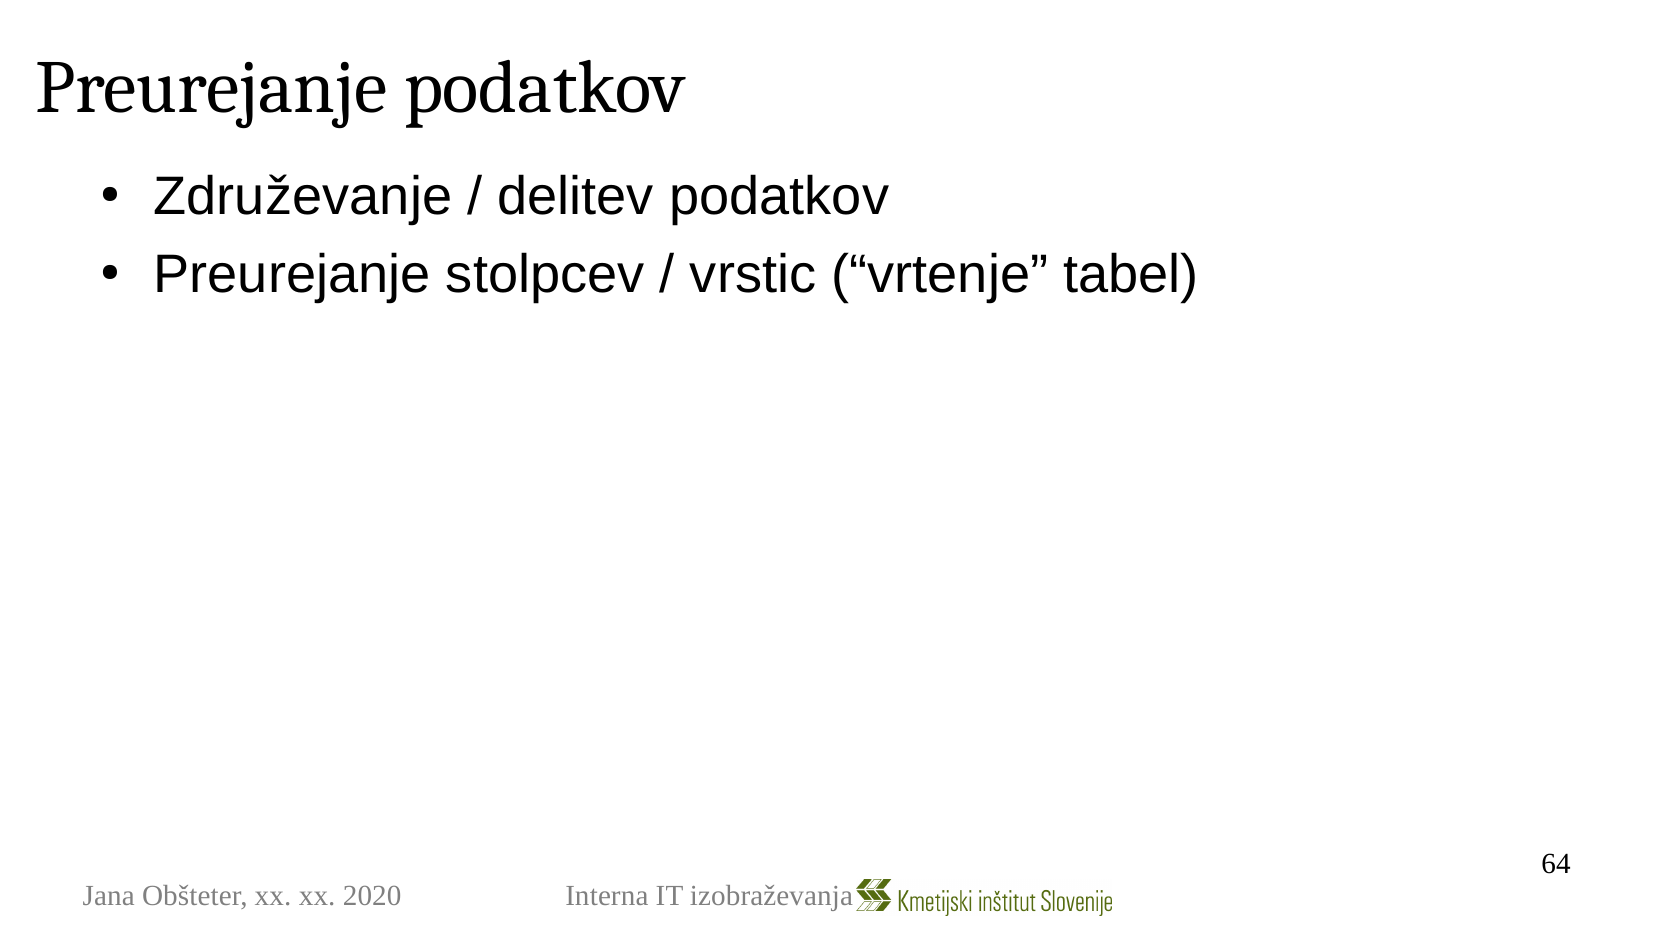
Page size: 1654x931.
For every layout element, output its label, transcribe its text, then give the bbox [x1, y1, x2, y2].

picture [856, 879, 1112, 916]
list Združevanje / delitev podatkov Preurejanje stolpcev / vrstic (“vrtenje” tabel) [82, 165, 1642, 827]
title Preurejanje podatkov [35, 21, 1524, 154]
